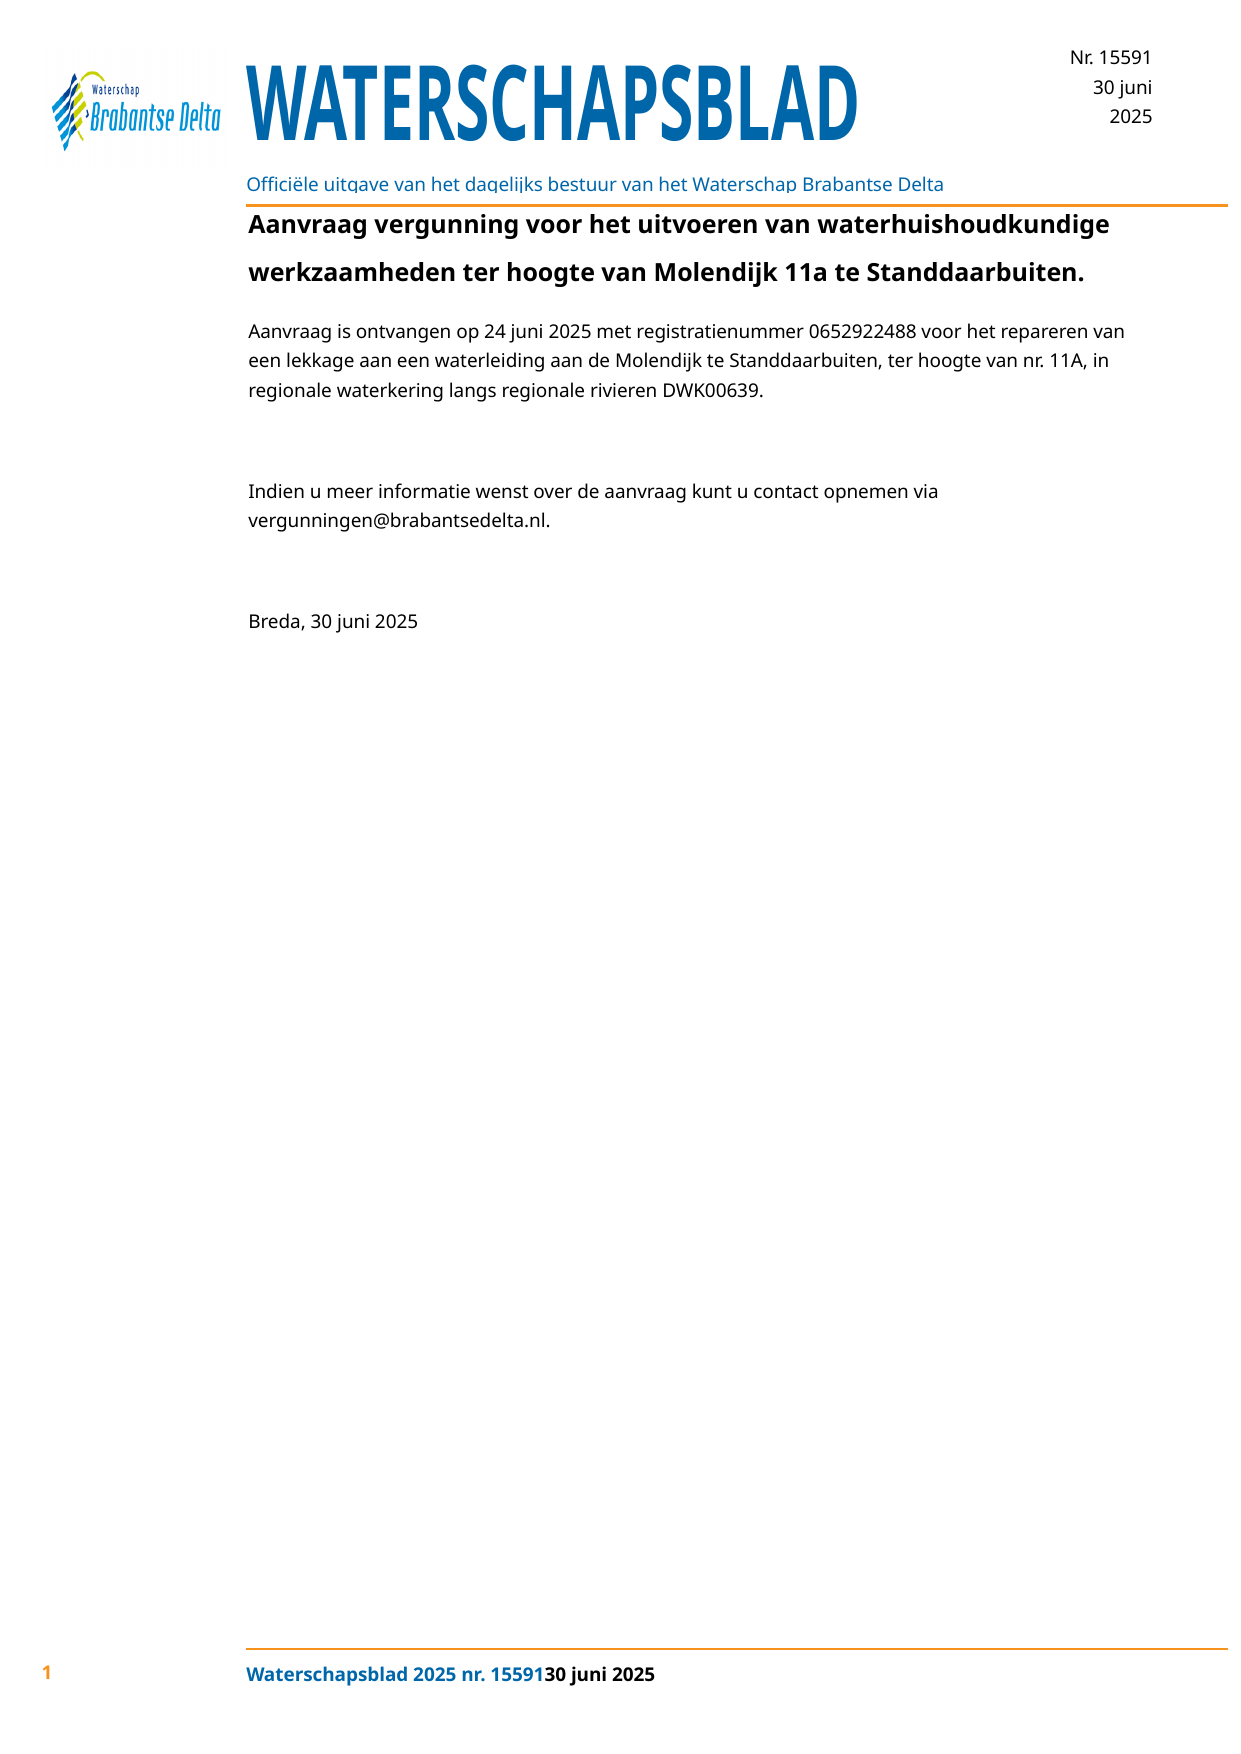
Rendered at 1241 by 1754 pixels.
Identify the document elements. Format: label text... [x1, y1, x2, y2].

text Aanvraag is ontvangen op 24 juni 2025 met registratienummer 0652922488 voor het repareren van een lekkage aan een waterleiding aan de Molendijk te Standdaarbuiten, ter hoogte van nr. 11A, in regionale waterkering langs regionale rivieren DWK00639. [248, 318, 1152, 403]
text Indien u meer informatie wenst over de aanvraag kunt u contact opnemen via vergunningen@brabantsedelta.nl. [248, 478, 1152, 533]
text Breda, 30 juni 2025 [248, 608, 1152, 634]
text Aanvraag vergunning voor het uitvoeren van waterhuishoudkundige werkzaamheden ter hoogte van Molendijk 11a te Standdaarbuiten. [248, 207, 1152, 288]
picture [41, 47, 231, 172]
